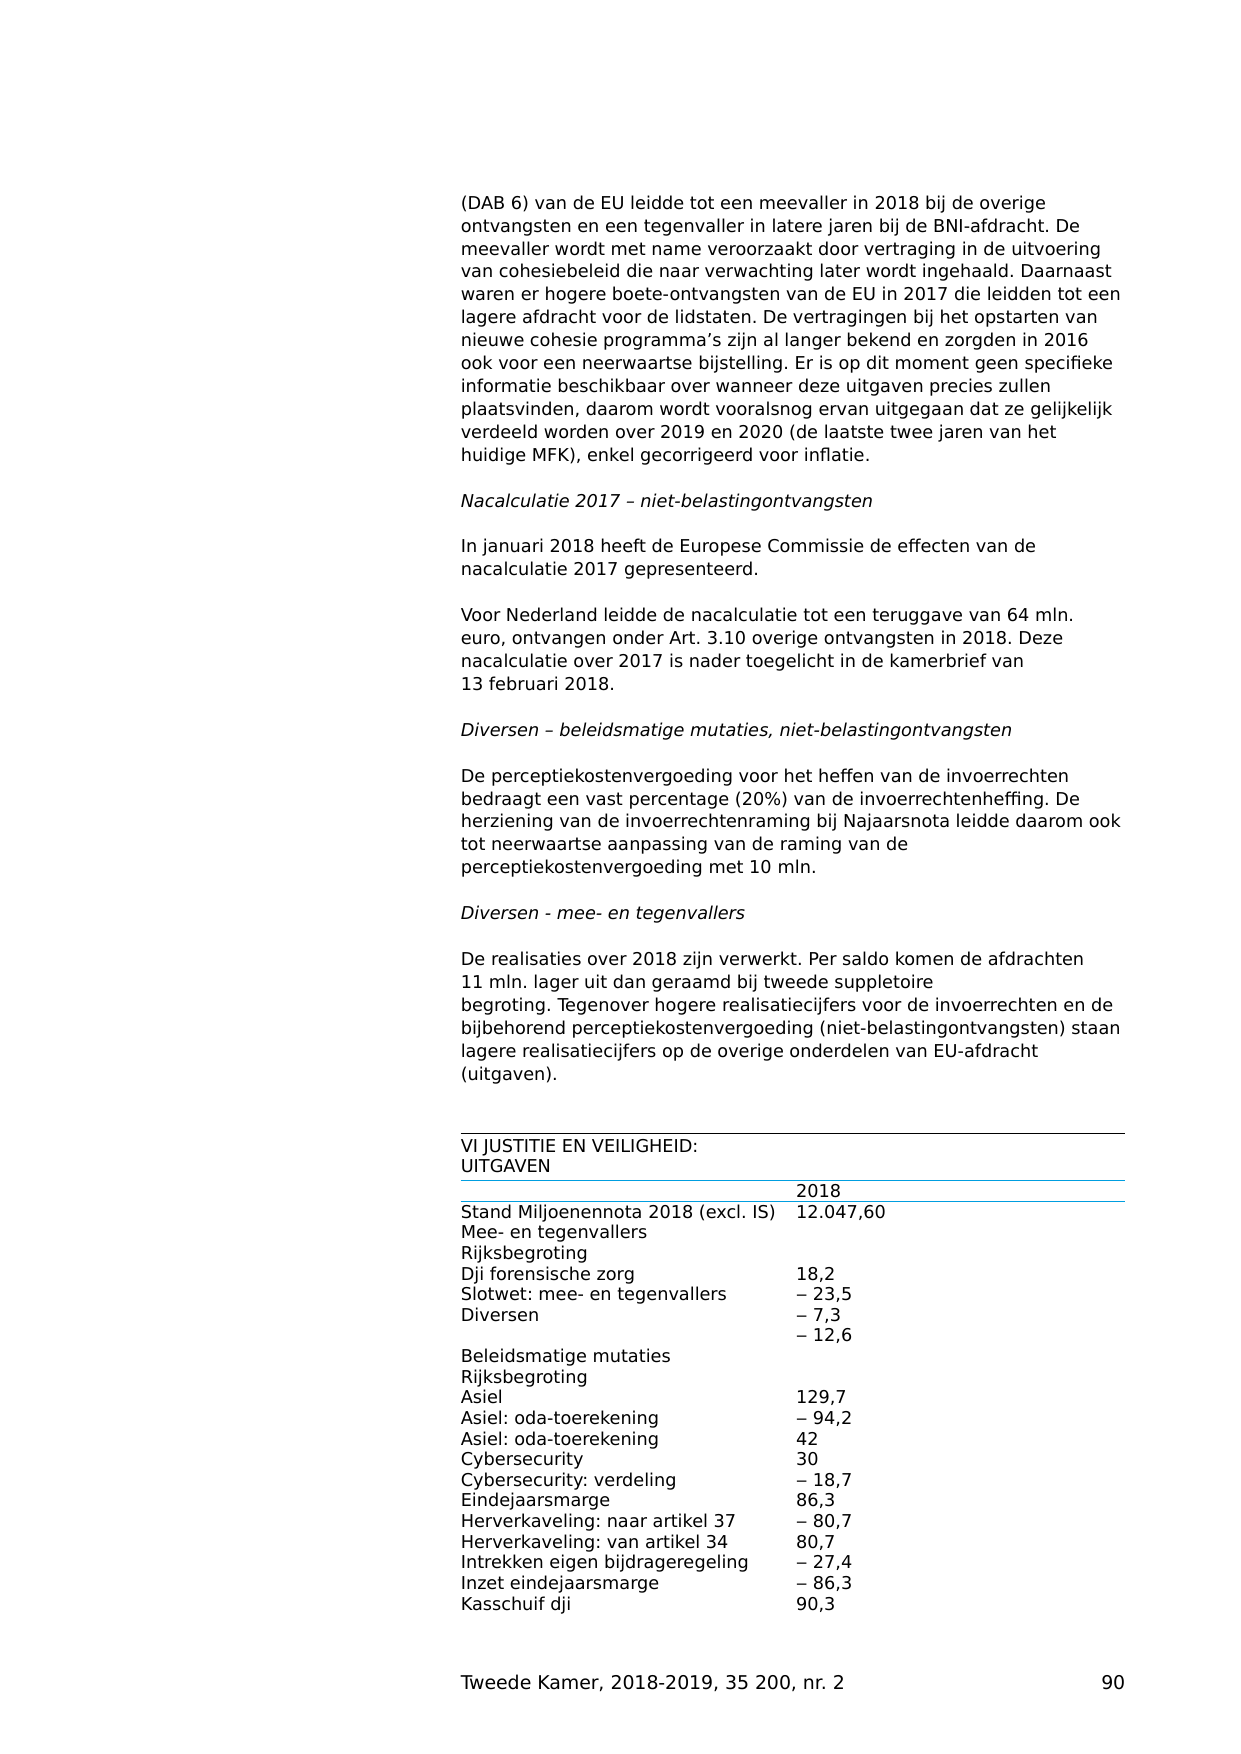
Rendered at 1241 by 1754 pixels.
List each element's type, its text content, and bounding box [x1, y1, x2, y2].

table_cell 80,7 [793, 1532, 1125, 1552]
table_cell 86,3 [793, 1490, 1125, 1511]
text De perceptiekostenvergoeding voor het heffen van de invoerrechten bedraagt een vast percentage (20%) van de invoerrechtenheffing. De herziening van de invoerrechtenraming bij Najaarsnota leidde daarom ook tot neerwaartse aanpassing van de raming van de perceptiekostenvergoeding met 10 mln. [461, 764, 1125, 878]
text Nacalculatie 2017 – niet-belastingontvangsten [461, 489, 1125, 512]
text Voor Nederland leidde de nacalculatie tot een teruggave van 64 mln. euro, ontvangen onder Art. 3.10 overige ontvangsten in 2018. Deze nacalculatie over 2017 is nader toegelicht in de kamerbrief van 13 februari 2018. [461, 603, 1125, 695]
text De realisaties over 2018 zijn verwerkt. Per saldo komen de afdrachten 11 mln. lager uit dan geraamd bij tweede suppletoire begroting. Tegenover hogere realisatiecijfers voor de invoerrechten en de bijbehorend perceptiekostenvergoeding (niet-belastingontvangsten) staan lagere realisatiecijfers op de overige onderdelen van EU-afdracht (uitgaven). [461, 947, 1125, 1084]
table_cell 2018 [793, 1181, 1125, 1201]
table_cell 90,3 [793, 1594, 1125, 1614]
table_cell Herverkaveling: van artikel 34 [461, 1532, 793, 1552]
text (DAB 6) van de EU leidde tot een meevaller in 2018 bij de overige ontvangsten en een tegenvaller in latere jaren bij de BNI-afdracht. De meevaller wordt met name veroorzaakt door vertraging in de uitvoering van cohesiebeleid die naar verwachting later wordt ingehaald. Daarnaast waren er hogere boete-ontvangsten van de EU in 2017 die leidden tot een lagere afdracht voor de lidstaten. De vertragingen bij het opstarten van nieuwe cohesie programma’s zijn al langer bekend en zorgden in 2016 ook voor een neerwaartse bijstelling. Er is op dit moment geen specifieke informatie beschikbaar over wanneer deze uitgaven precies zullen plaatsvinden, daarom wordt vooralsnog ervan uitgegaan dat ze gelijkelijk verdeeld worden over 2019 en 2020 (de laatste twee jaren van het huidige MFK), enkel gecorrigeerd voor inflatie. [461, 191, 1125, 466]
table_cell [793, 1222, 1125, 1243]
table_cell 42 [793, 1429, 1125, 1449]
table_cell 12.047,60 [793, 1202, 1125, 1222]
table_cell Mee- en tegenvallers [461, 1222, 793, 1243]
table_cell Asiel: oda-toerekening [461, 1408, 793, 1428]
table_cell Beleidsmatige mutaties [461, 1346, 793, 1367]
table_cell ‒ 7,3 [793, 1305, 1125, 1325]
table_cell Diversen [461, 1305, 793, 1325]
table_cell Cybersecurity [461, 1449, 793, 1470]
table_cell Rijksbegroting [461, 1243, 793, 1263]
table_cell [793, 1243, 1125, 1263]
table_cell ‒ 27,4 [793, 1552, 1125, 1573]
table_cell [793, 1346, 1125, 1367]
table_cell ‒ 18,7 [793, 1470, 1125, 1490]
table_header Justitie en Veiligheid [461, 1108, 1125, 1132]
table_cell Eindejaarsmarge [461, 1490, 793, 1511]
table_cell Rijksbegroting [461, 1367, 793, 1387]
table_cell [461, 1325, 793, 1346]
table_cell Asiel [461, 1387, 793, 1408]
table_cell ‒ 23,5 [793, 1284, 1125, 1305]
table_cell ‒ 86,3 [793, 1573, 1125, 1593]
table_cell Stand Miljoenennota 2018 (excl. IS) [461, 1202, 793, 1222]
table_cell ‒ 12,6 [793, 1325, 1125, 1346]
table_cell VI JUSTITIE EN VEILIGHEID: UITGAVEN [461, 1134, 793, 1180]
table_cell [461, 1181, 793, 1201]
table_cell [793, 1134, 1125, 1180]
table_cell 18,2 [793, 1264, 1125, 1284]
table_cell Slotwet: mee- en tegenvallers [461, 1284, 793, 1305]
text Diversen – beleidsmatige mutaties, niet-belastingontvangsten [461, 718, 1125, 741]
table_cell ‒ 94,2 [793, 1408, 1125, 1428]
table_cell Herverkaveling: naar artikel 37 [461, 1511, 793, 1532]
table_cell 30 [793, 1449, 1125, 1470]
table_cell Cybersecurity: verdeling [461, 1470, 793, 1490]
table_cell ‒ 80,7 [793, 1511, 1125, 1532]
text In januari 2018 heeft de Europese Commissie de effecten van de nacalculatie 2017 gepresenteerd. [461, 534, 1125, 580]
table_cell Intrekken eigen bijdrageregeling [461, 1552, 793, 1573]
table_cell [793, 1367, 1125, 1387]
table_cell Dji forensische zorg [461, 1264, 793, 1284]
table_cell Kasschuif dji [461, 1594, 793, 1614]
table_cell 129,7 [793, 1387, 1125, 1408]
text Diversen - mee- en tegenvallers [461, 901, 1125, 924]
table_cell Asiel: oda-toerekening [461, 1429, 793, 1449]
table_cell Inzet eindejaarsmarge [461, 1573, 793, 1593]
